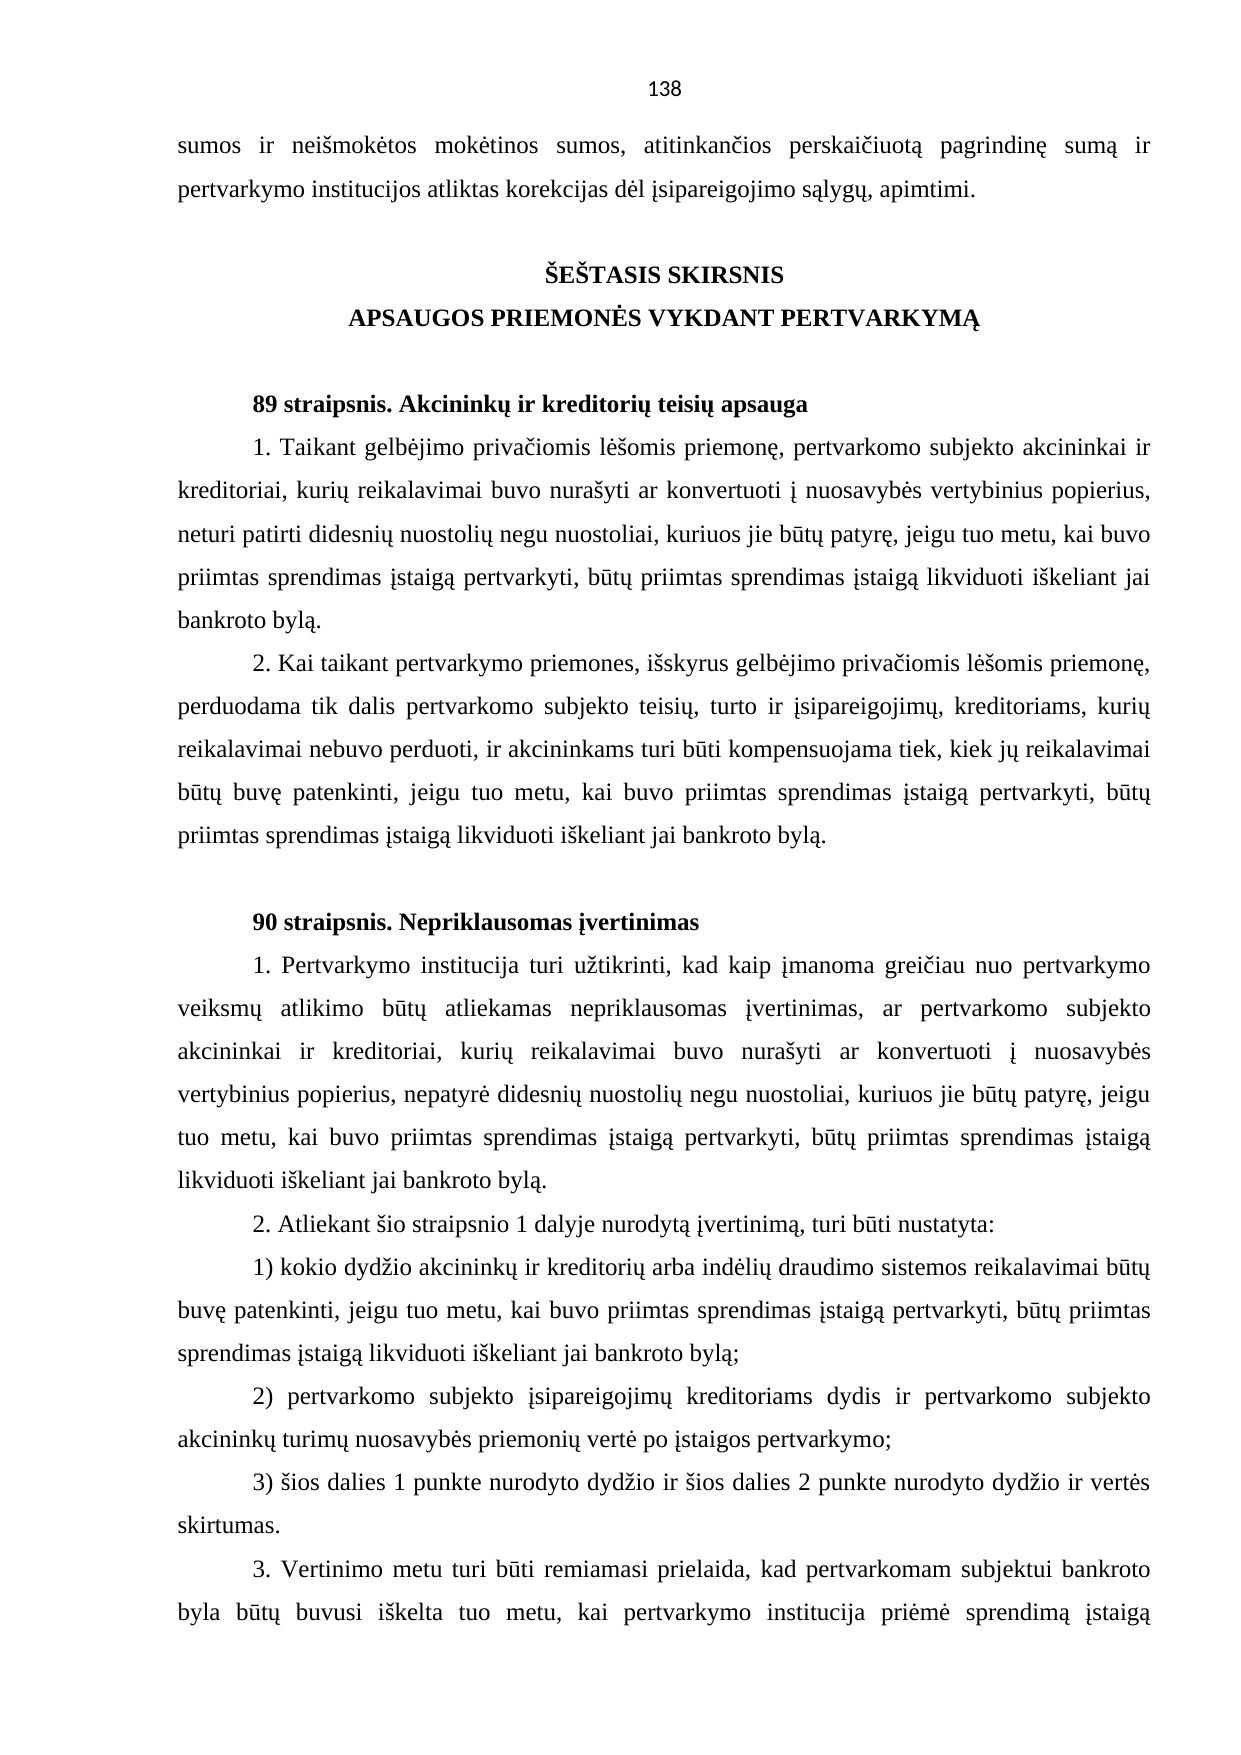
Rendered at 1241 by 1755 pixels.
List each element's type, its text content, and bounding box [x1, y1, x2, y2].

text 89 straipsnis. Akcininkų ir kreditorių teisių apsauga [177, 389, 1152, 418]
text ŠEŠTASIS SKIRSNIS [177, 260, 1152, 289]
text 1) kokio dydžio akcininkų ir kreditorių arba indėlių draudimo sistemos reikalavimai būtų buvę patenkinti, jeigu tuo metu, kai buvo priimtas sprendimas įstaigą pertvarkyti, būtų priimtas sprendimas įstaigą likviduoti iškeliant jai bankroto bylą; [177, 1252, 1152, 1367]
text APSAUGOS PRIEMONĖS VYKDANT PERTVARKYMĄ [177, 303, 1152, 332]
text 3) šios dalies 1 punkte nurodyto dydžio ir šios dalies 2 punkte nurodyto dydžio ir vertės skirtumas. [177, 1467, 1152, 1539]
text sumos ir neišmokėtos mokėtinos sumos, atitinkančios perskaičiuotą pagrindinę sumą ir pertvarkymo institucijos atliktas korekcijas dėl įsipareigojimo sąlygų, apimtimi. [177, 131, 1152, 202]
text 1. Taikant gelbėjimo privačiomis lėšomis priemonę, pertvarkomo subjekto akcininkai ir kreditoriai, kurių reikalavimai buvo nurašyti ar konvertuoti į nuosavybės vertybinius popierius, neturi patirti didesnių nuostolių negu nuostoliai, kuriuos jie būtų patyrę, jeigu tuo metu, kai buvo priimtas sprendimas įstaigą pertvarkyti, būtų priimtas sprendimas įstaigą likviduoti iškeliant jai bankroto bylą. [177, 432, 1152, 634]
text 90 straipsnis. Nepriklausomas įvertinimas [177, 907, 1152, 936]
text 2. Atliekant šio straipsnio 1 dalyje nurodytą įvertinimą, turi būti nustatyta: [177, 1209, 1152, 1237]
text 2. Kai taikant pertvarkymo priemones, išskyrus gelbėjimo privačiomis lėšomis priemonę, perduodama tik dalis pertvarkomo subjekto teisių, turto ir įsipareigojimų, kreditoriams, kurių reikalavimai nebuvo perduoti, ir akcininkams turi būti kompensuojama tiek, kiek jų reikalavimai būtų buvę patenkinti, jeigu tuo metu, kai buvo priimtas sprendimas įstaigą pertvarkyti, būtų priimtas sprendimas įstaigą likviduoti iškeliant jai bankroto bylą. [177, 648, 1152, 849]
text 3. Vertinimo metu turi būti remiamasi prielaida, kad pertvarkomam subjektui bankroto byla būtų buvusi iškelta tuo metu, kai pertvarkymo institucija priėmė sprendimą įstaigą [177, 1554, 1152, 1626]
text 1. Pertvarkymo institucija turi užtikrinti, kad kaip įmanoma greičiau nuo pertvarkymo veiksmų atlikimo būtų atliekamas nepriklausomas įvertinimas, ar pertvarkomo subjekto akcininkai ir kreditoriai, kurių reikalavimai buvo nurašyti ar konvertuoti į nuosavybės vertybinius popierius, nepatyrė didesnių nuostolių negu nuostoliai, kuriuos jie būtų patyrę, jeigu tuo metu, kai buvo priimtas sprendimas įstaigą pertvarkyti, būtų priimtas sprendimas įstaigą likviduoti iškeliant jai bankroto bylą. [177, 950, 1152, 1194]
text 2) pertvarkomo subjekto įsipareigojimų kreditoriams dydis ir pertvarkomo subjekto akcininkų turimų nuosavybės priemonių vertė po įstaigos pertvarkymo; [177, 1381, 1152, 1453]
